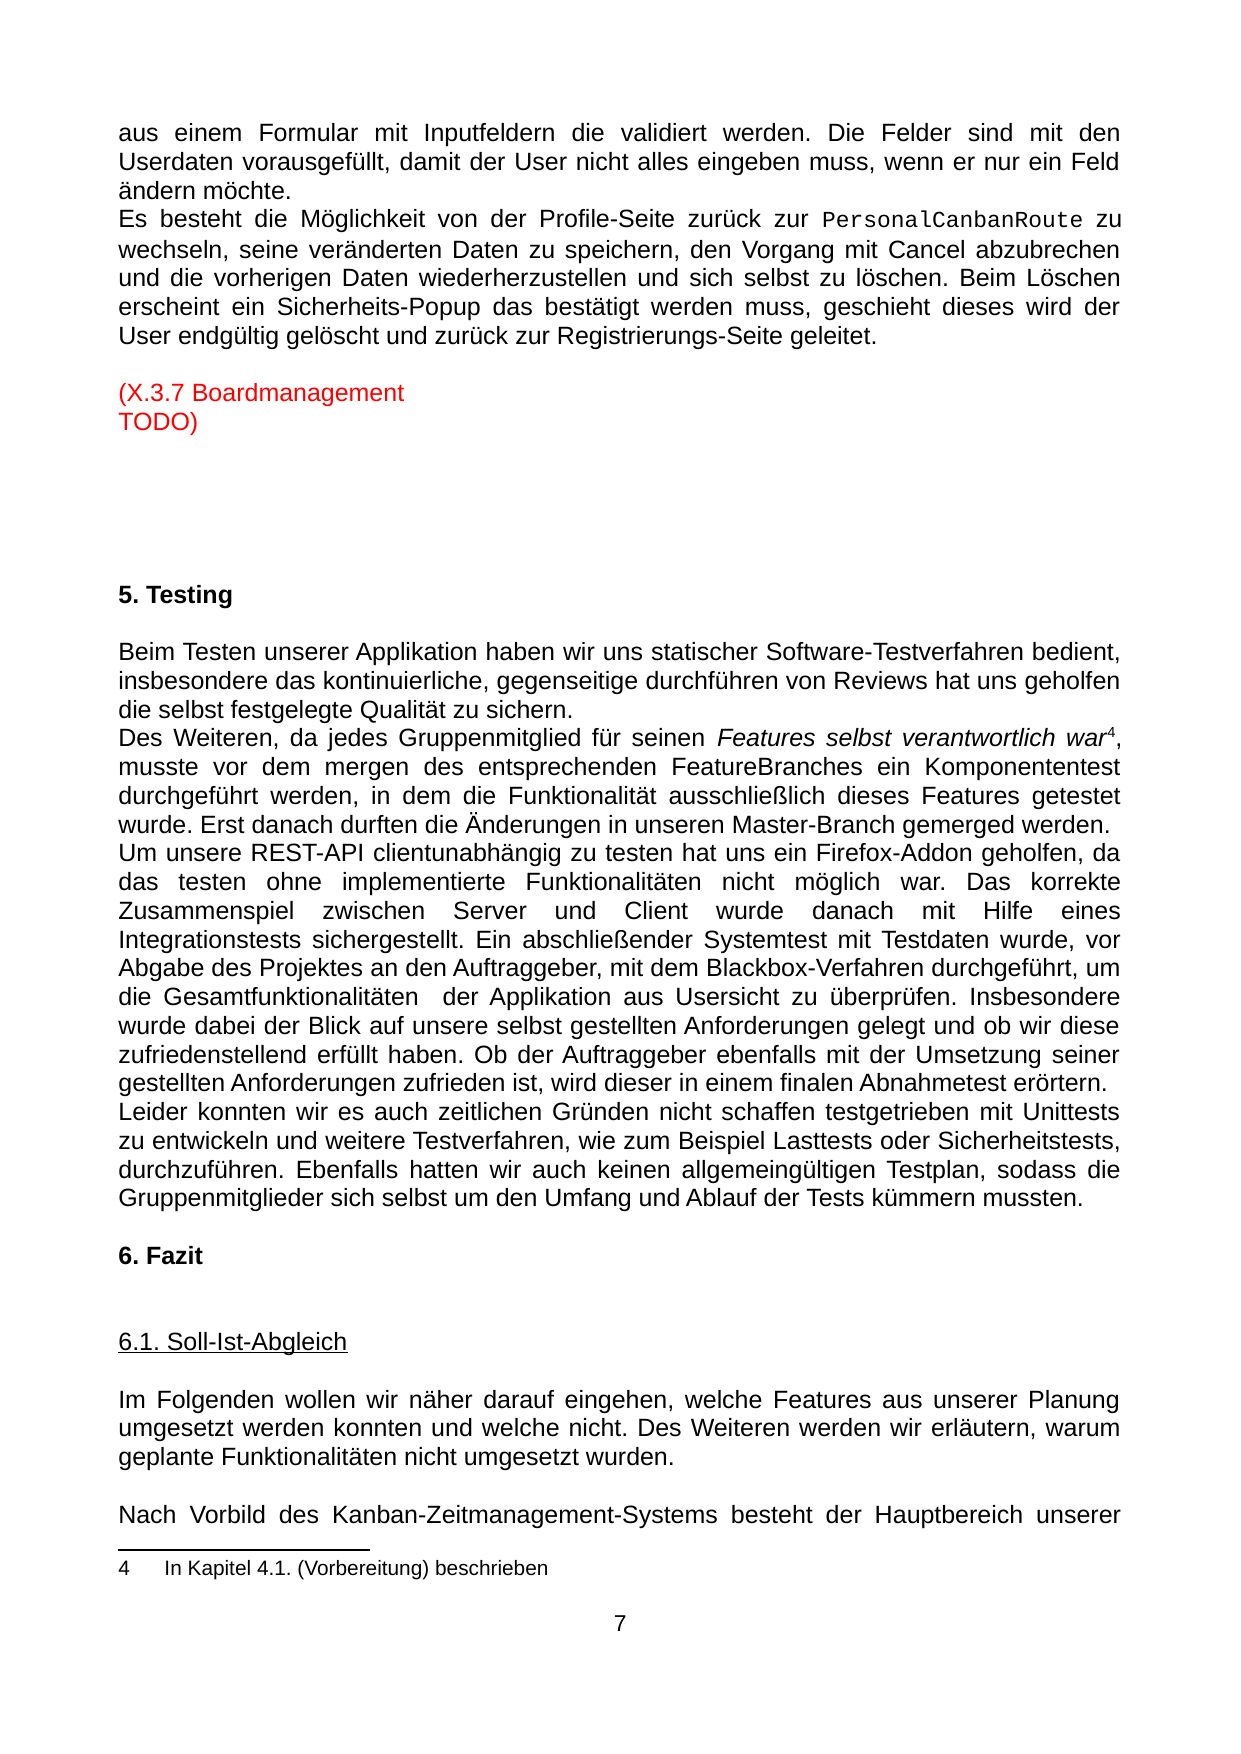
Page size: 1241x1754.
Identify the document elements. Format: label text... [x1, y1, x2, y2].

text Um unsere REST-API clientunabhängig zu testen hat uns ein Firefox-Addon geholfen, da das testen ohne implementierte Funktionalitäten nicht möglich war. Das korrekte Zusammenspiel zwischen Server und Client wurde danach mit Hilfe eines Integrationstests sichergestellt. Ein abschließender Systemtest mit Testdaten wurde, vor Abgabe des Projektes an den Auftraggeber, mit dem Blackbox-Verfahren durchgeführt, um die Gesamtfunktionalitäten der Applikation aus Usersicht zu überprüfen. Insbesondere wurde dabei der Blick auf unsere selbst gestellten Anforderungen gelegt und ob wir diese zufriedenstellend erfüllt haben. Ob der Auftraggeber ebenfalls mit der Umsetzung seiner gestellten Anforderungen zufrieden ist, wird dieser in einem finalen Abnahmetest erörtern. [118, 838, 1122, 1097]
text Es besteht die Möglichkeit von der Profile-Seite zurück zur PersonalCanbanRoute zu wechseln, seine veränderten Daten zu speichern, den Vorgang mit Cancel abzubrechen und die vorherigen Daten wiederherzustellen und sich selbst zu löschen. Beim Löschen erscheint ein Sicherheits-Popup das bestätigt werden muss, geschieht dieses wird der User endgültig gelöscht und zurück zur Registrierungs-Seite geleitet. [118, 204, 1122, 350]
text Leider konnten wir es auch zeitlichen Gründen nicht schaffen testgetrieben mit Unittests zu entwickeln und weitere Testverfahren, wie zum Beispiel Lasttests oder Sicherheitstests, durchzuführen. Ebenfalls hatten wir auch keinen allgemeingültigen Testplan, sodass die Gruppenmitglieder sich selbst um den Umfang und Ablauf der Tests kümmern mussten. [118, 1097, 1122, 1212]
text Des Weiteren, da jedes Gruppenmitglied für seinen Features selbst verantwortlich war, musste vor dem mergen des entsprechenden FeatureBranches ein Komponententest durchgeführt werden, in dem die Funktionalität ausschließlich dieses Features getestet wurde. Erst danach durften die Änderungen in unseren Master-Branch gemerged werden. [118, 723, 1122, 838]
text aus einem Formular mit Inputfeldern die validiert werden. Die Felder sind mit den Userdaten vorausgefüllt, damit der User nicht alles eingeben muss, wenn er nur ein Feld ändern möchte. [118, 118, 1122, 204]
text 6.1. Soll-Ist-Abgleich [118, 1327, 1122, 1356]
text 5. Testing [118, 580, 1122, 608]
text Beim Testen unserer Applikation haben wir uns statischer Software-Testverfahren bedient, insbesondere das kontinuierliche, gegenseitige durchführen von Reviews hat uns geholfen die selbst festgelegte Qualität zu sichern. [118, 637, 1122, 723]
text TODO) [118, 407, 1122, 436]
text 6. Fazit [118, 1241, 1122, 1270]
text In Kapitel 4.1. (Vorbereitung) beschrieben [118, 1556, 1122, 1580]
text Nach Vorbild des Kanban-Zeitmanagement-Systems besteht der Hauptbereich unserer [118, 1500, 1122, 1528]
text Im Folgenden wollen wir näher darauf eingehen, welche Features aus unserer Planung umgesetzt werden konnten und welche nicht. Des Weiteren werden wir erläutern, warum geplante Funktionalitäten nicht umgesetzt wurden. [118, 1385, 1122, 1471]
text (X.3.7 Boardmanagement [118, 378, 1122, 407]
